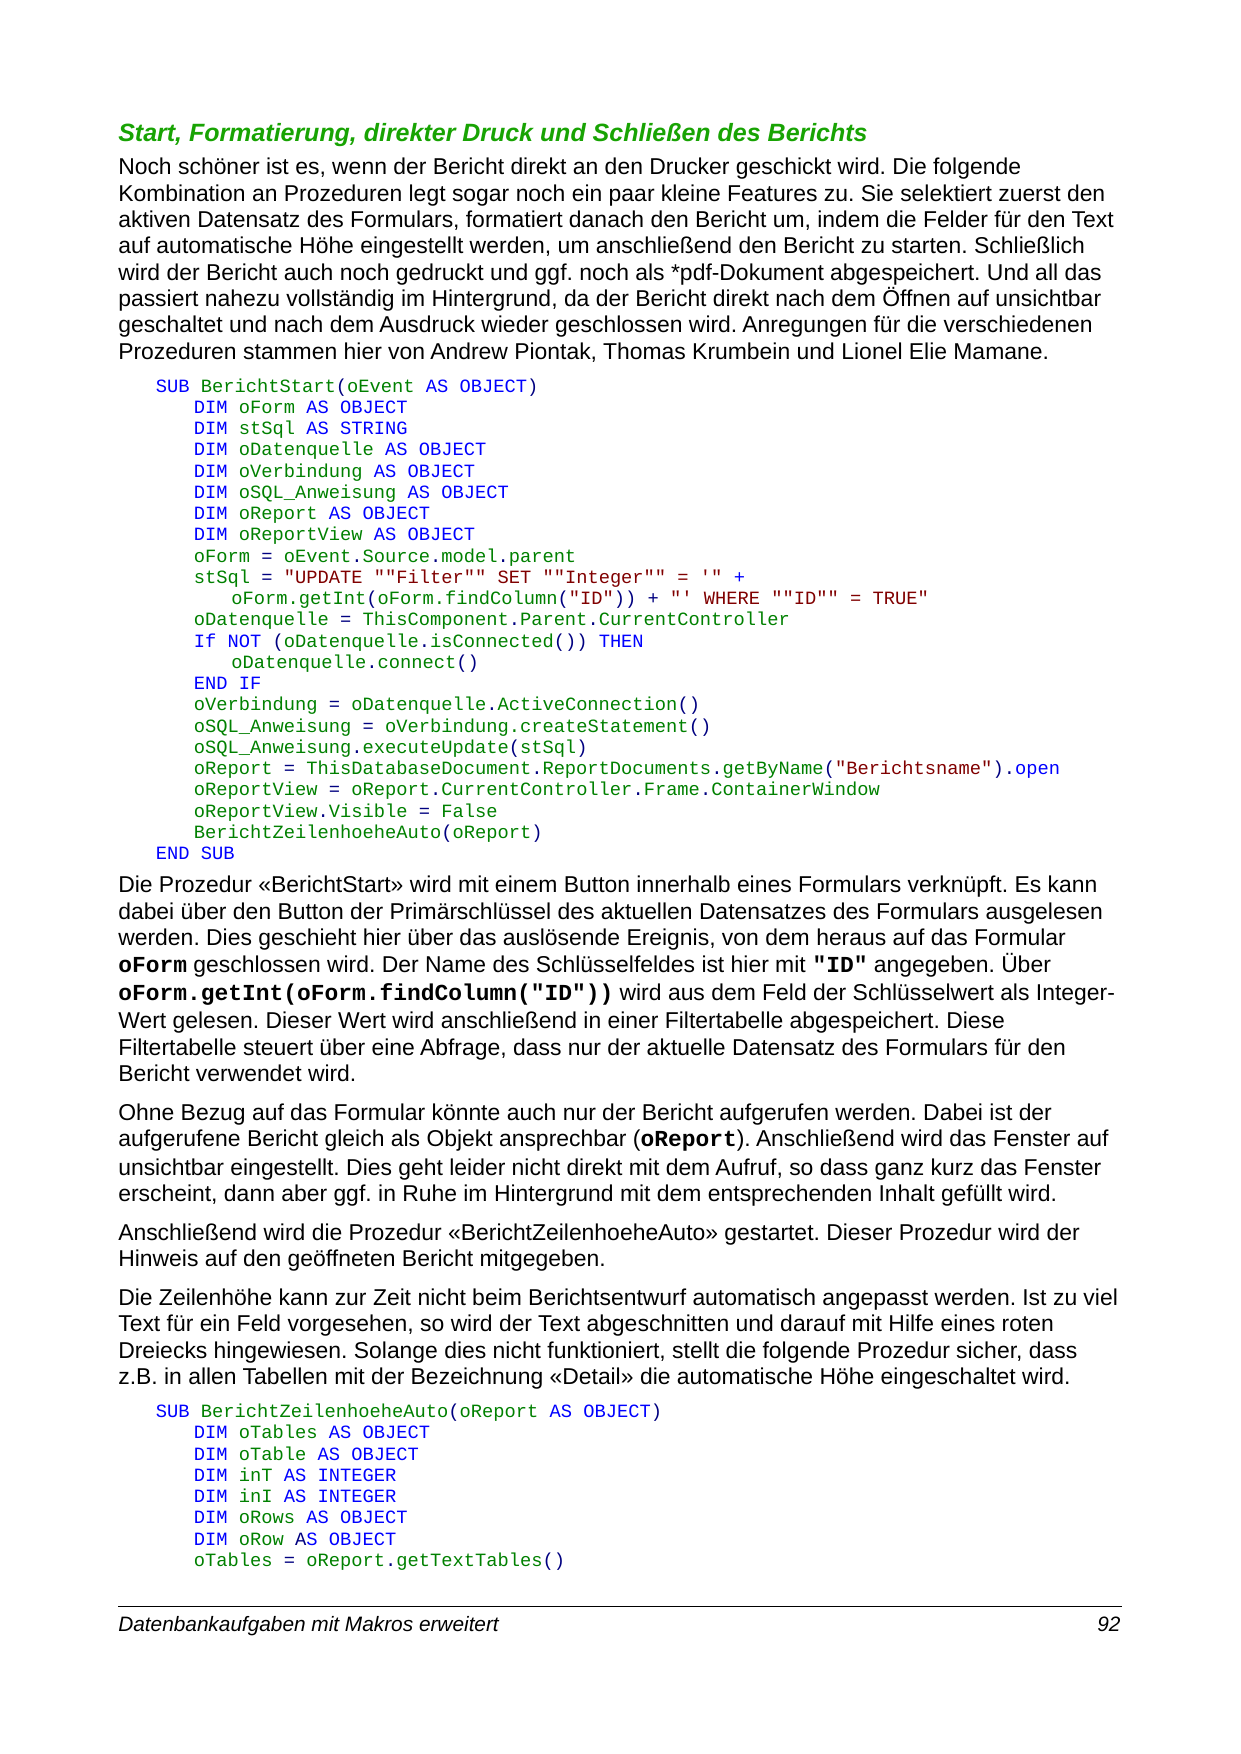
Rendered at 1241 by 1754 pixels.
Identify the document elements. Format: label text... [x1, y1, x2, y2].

text DIM oForm AS OBJECT [156, 398, 1122, 419]
text DIM oDatenquelle AS OBJECT [156, 440, 1122, 461]
text Die Prozedur «BerichtStart» wird mit einem Button innerhalb eines Formulars verknüpft. Es kann dabei über den Button der Primärschlüssel des aktuellen Datensatzes des Formulars ausgelesen werden. Dies geschieht hier über das auslösende Ereignis, von dem heraus auf das Formular oForm geschlossen wird. Der Name des Schlüsselfeldes ist hier mit "ID" angegeben. Über oForm.getInt(oForm.findColumn("ID")) wird aus dem Feld der Schlüsselwert als Integer-Wert gelesen. Dieser Wert wird anschließend in einer Filtertabelle abgespeichert. Diese Filtertabelle steuert über eine Abfrage, dass nur der aktuelle Datensatz des Formulars für den Bericht verwendet wird. [118, 871, 1122, 1086]
text DIM oTables AS OBJECT [156, 1423, 1122, 1444]
text DIM stSql AS STRING [156, 419, 1122, 440]
text END SUB [156, 844, 1122, 865]
text DIM inI AS INTEGER [156, 1487, 1122, 1508]
text oDatenquelle = ThisComponent.Parent.CurrentController [156, 610, 1122, 631]
text oDatenquelle.connect() [156, 653, 1122, 674]
text END IF [156, 674, 1122, 695]
text DIM oRow AS OBJECT [156, 1529, 1122, 1551]
text DIM oReportView AS OBJECT [156, 525, 1122, 546]
subtitle Start, Formatierung, direkter Druck und Schließen des Berichts [118, 118, 1122, 147]
text oSQL_Anweisung.executeUpdate(stSql) [156, 738, 1122, 759]
text DIM inT AS INTEGER [156, 1466, 1122, 1487]
text oForm = oEvent.Source.model.parent [156, 546, 1122, 568]
text oReport = ThisDatabaseDocument.ReportDocuments.getByName("Berichtsname").open [156, 759, 1122, 780]
text oReportView.Visible = False [156, 801, 1122, 823]
text stSql = "UPDATE ""Filter"" SET ""Integer"" = '" + oForm.getInt(oForm.findColumn("ID")) + "' WHERE ""ID"" = TRUE" [156, 568, 1122, 610]
text DIM oTable AS OBJECT [156, 1444, 1122, 1466]
text DIM oSQL_Anweisung AS OBJECT [156, 483, 1122, 504]
text DIM oRows AS OBJECT [156, 1508, 1122, 1529]
text SUB BerichtStart(oEvent AS OBJECT) [156, 376, 1122, 398]
text Die Zeilenhöhe kann zur Zeit nicht beim Berichtsentwurf automatisch angepasst werden. Ist zu viel Text für ein Feld vorgesehen, so wird der Text abgeschnitten und darauf mit Hilfe eines roten Dreiecks hingewiesen. Solange dies nicht funktioniert, stellt die folgende Prozedur sicher, dass z.B. in allen Tabellen mit der Bezeichnung «Detail» die automatische Höhe eingeschaltet wird. [118, 1284, 1122, 1389]
text DIM oVerbindung AS OBJECT [156, 461, 1122, 483]
text DIM oReport AS OBJECT [156, 504, 1122, 525]
text Anschließend wird die Prozedur «BerichtZeilenhoeheAuto» gestartet. Dieser Prozedur wird der Hinweis auf den geöffneten Bericht mitgegeben. [118, 1219, 1122, 1271]
text oVerbindung = oDatenquelle.ActiveConnection() [156, 695, 1122, 716]
text oSQL_Anweisung = oVerbindung.createStatement() [156, 716, 1122, 738]
text Ohne Bezug auf das Formular könnte auch nur der Bericht aufgerufen werden. Dabei ist der aufgerufene Bericht gleich als Objekt ansprechbar (oReport). Anschließend wird das Fenster auf unsichtbar eingestellt. Dies geht leider nicht direkt mit dem Aufruf, so dass ganz kurz das Fenster erscheint, dann aber ggf. in Ruhe im Hintergrund mit dem entsprechenden Inhalt gefüllt wird. [118, 1099, 1122, 1206]
text oTables = oReport.getTextTables() [156, 1551, 1122, 1572]
text If NOT (oDatenquelle.isConnected()) THEN [156, 631, 1122, 653]
text oReportView = oReport.CurrentController.Frame.ContainerWindow [156, 780, 1122, 801]
text SUB BerichtZeilenhoeheAuto(oReport AS OBJECT) [156, 1402, 1122, 1423]
text BerichtZeilenhoeheAuto(oReport) [156, 823, 1122, 844]
text Noch schöner ist es, wenn der Bericht direkt an den Drucker geschickt wird. Die folgende Kombination an Prozeduren legt sogar noch ein paar kleine Features zu. Sie selektiert zuerst den aktiven Datensatz des Formulars, formatiert danach den Bericht um, indem die Felder für den Text auf automatische Höhe eingestellt werden, um anschließend den Bericht zu starten. Schließlich wird der Bericht auch noch gedruckt und ggf. noch als *pdf-Dokument abgespeichert. Und all das passiert nahezu vollständig im Hintergrund, da der Bericht direkt nach dem Öffnen auf unsichtbar geschaltet und nach dem Ausdruck wieder geschlossen wird. Anregungen für die verschiedenen Prozeduren stammen hier von Andrew Piontak, Thomas Krumbein und Lionel Elie Mamane. [118, 153, 1122, 364]
